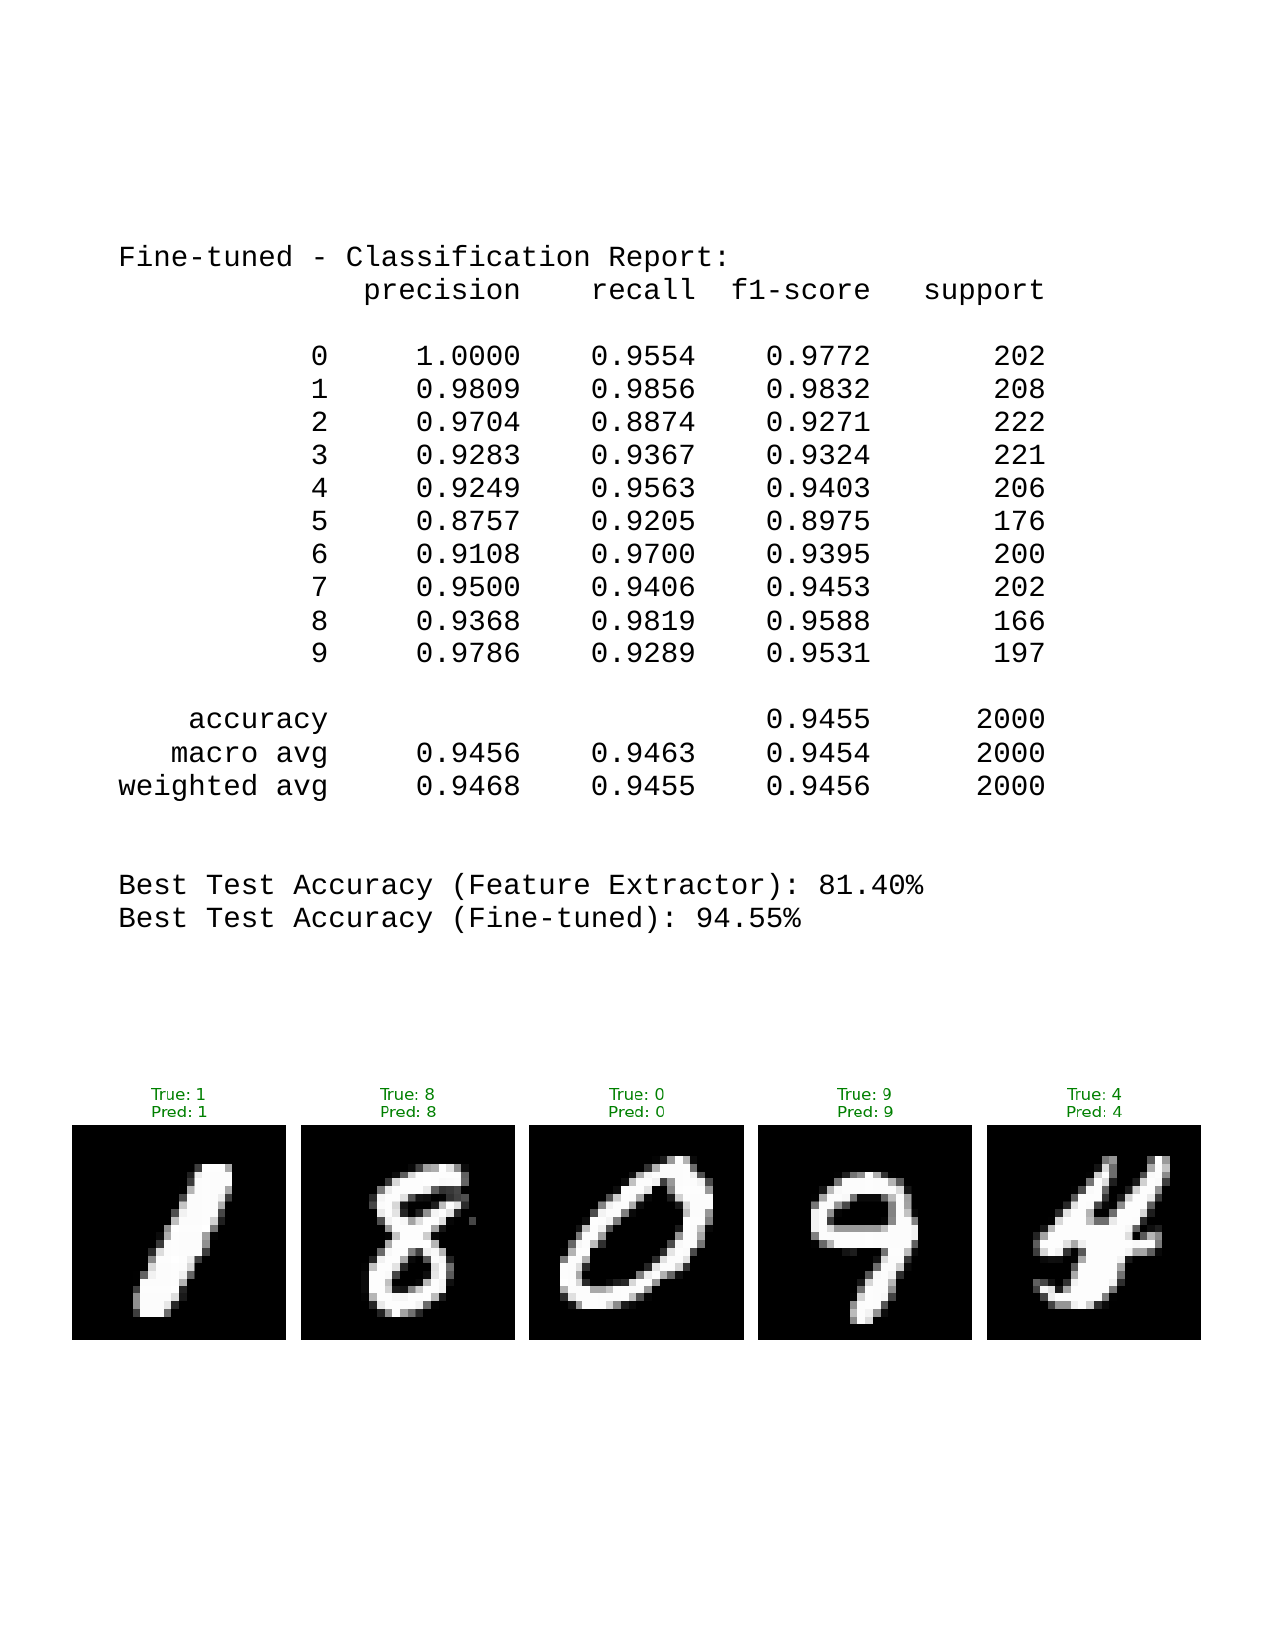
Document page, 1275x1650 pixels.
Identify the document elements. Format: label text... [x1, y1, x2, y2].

text 9 0.9786 0.9289 0.9531 197 [118, 639, 1157, 672]
text Best Test Accuracy (Feature Extractor): 81.40% [118, 870, 1157, 903]
text accuracy 0.9455 2000 [118, 705, 1157, 738]
text Best Test Accuracy (Fine-tuned): 94.55% [118, 903, 1157, 936]
text macro avg 0.9456 0.9463 0.9454 2000 [118, 738, 1157, 771]
text Fine-tuned - Classification Report: [118, 242, 1157, 275]
text 8 0.9368 0.9819 0.9588 166 [118, 606, 1157, 639]
text 3 0.9283 0.9367 0.9324 221 [118, 441, 1157, 473]
text weighted avg 0.9468 0.9455 0.9456 2000 [118, 771, 1157, 804]
text precision recall f1-score support [118, 275, 1157, 308]
text 0 1.0000 0.9554 0.9772 202 [118, 341, 1157, 374]
text 7 0.9500 0.9406 0.9453 202 [118, 573, 1157, 606]
text 6 0.9108 0.9700 0.9395 200 [118, 539, 1157, 573]
text 5 0.8757 0.9205 0.8975 176 [118, 507, 1157, 539]
text 4 0.9249 0.9563 0.9403 206 [118, 473, 1157, 507]
text 1 0.9809 0.9856 0.9832 208 [118, 374, 1157, 407]
picture [57, 1086, 1215, 1376]
text 2 0.9704 0.8874 0.9271 222 [118, 407, 1157, 441]
